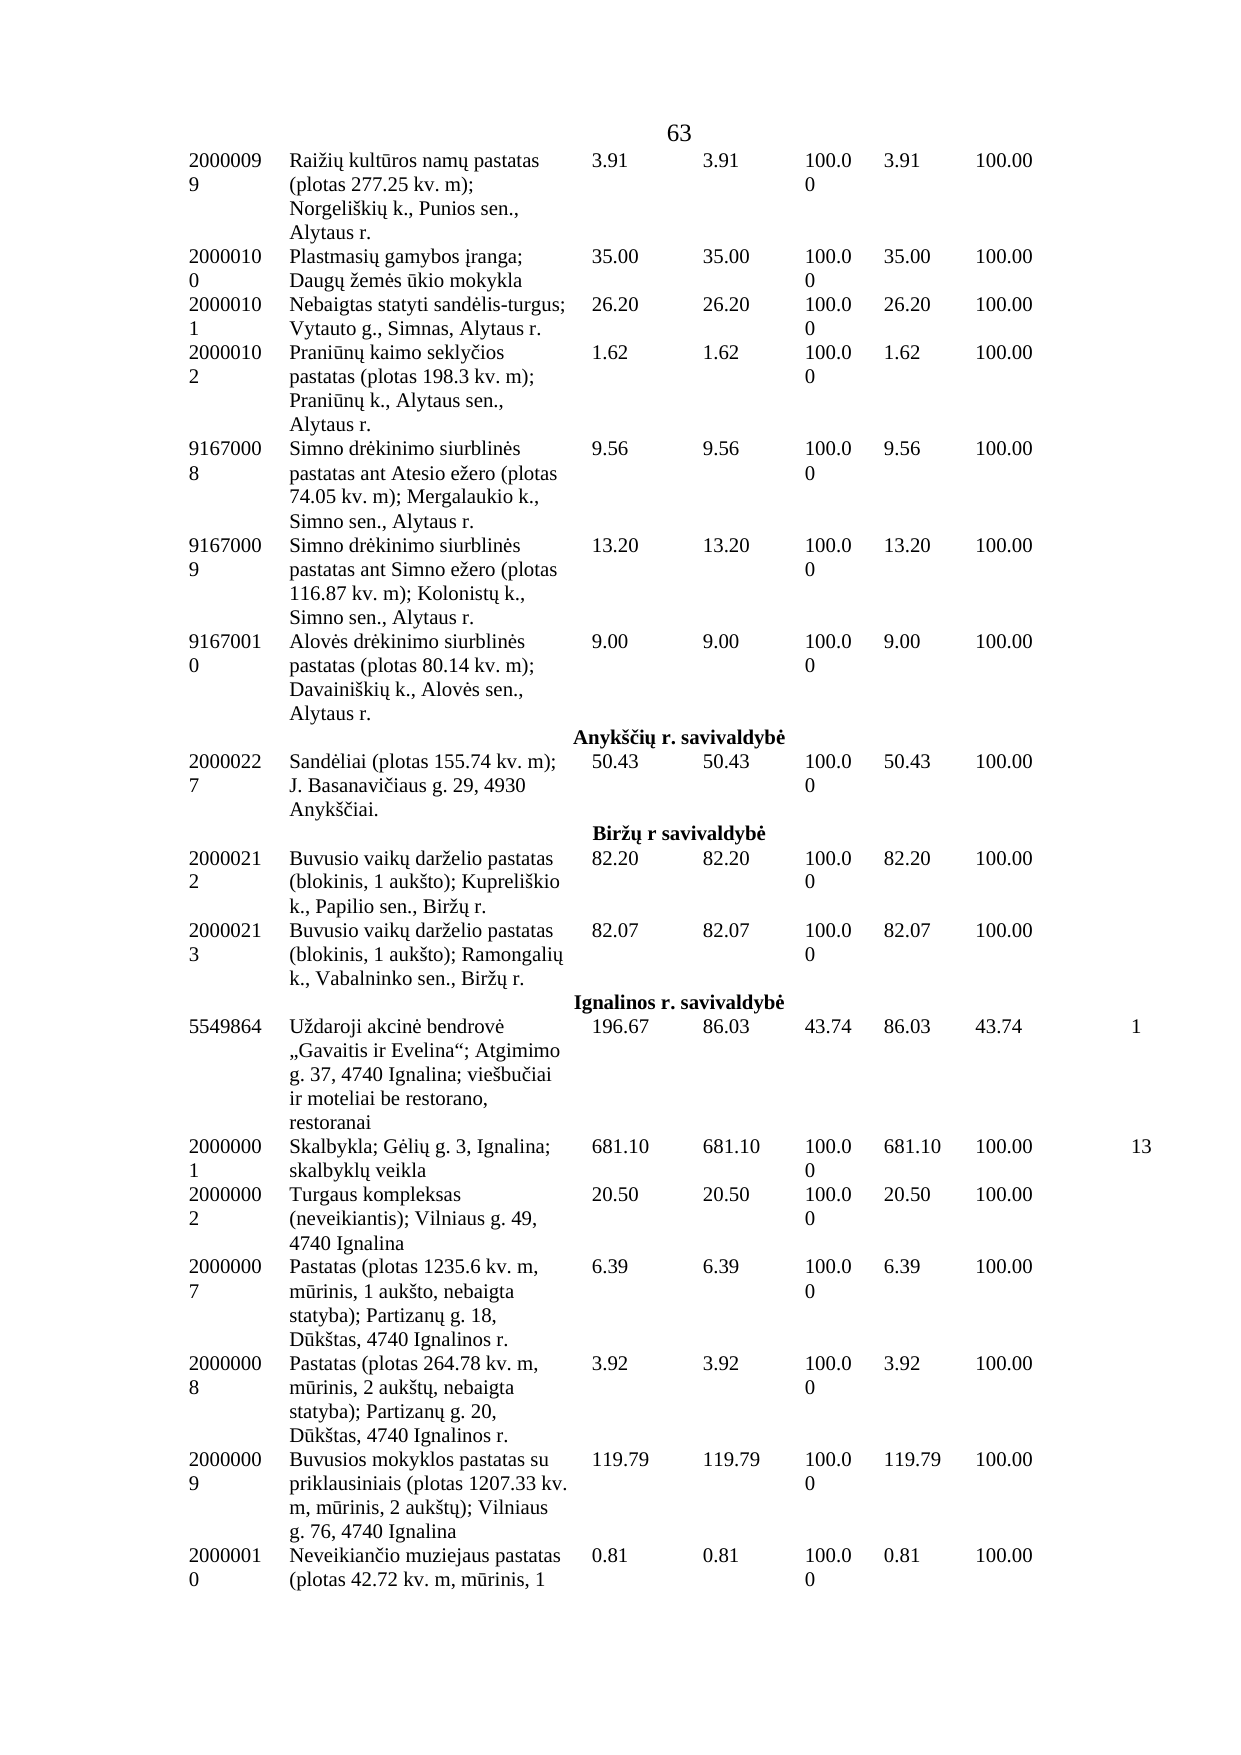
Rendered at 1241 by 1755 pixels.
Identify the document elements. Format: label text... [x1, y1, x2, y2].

table_cell 100.00 [793, 845, 872, 918]
table_cell 100.00 [793, 1543, 872, 1591]
table_cell [1120, 436, 1181, 533]
table_cell 82.07 [580, 918, 691, 990]
table_cell 43.74 [964, 1014, 1119, 1134]
table_cell 100.00 [964, 918, 1119, 990]
table_cell Plastmasių gamybos įranga; Daugų žemės ūkio mokykla [278, 244, 580, 292]
table_cell 119.79 [873, 1447, 964, 1543]
table_cell 20000213 [177, 918, 278, 990]
table_cell 50.43 [691, 749, 793, 821]
table_cell Neveikiančio muziejaus pastatas (plotas 42.72 kv. m, mūrinis, 1 [278, 1543, 580, 1591]
table_cell 3.91 [580, 148, 691, 244]
table_cell 9.00 [873, 629, 964, 725]
table_cell Simno drėkinimo siurblinės pastatas ant Simno ežero (plotas 116.87 kv. m); Kolonistų k., Simno sen., Alytaus r. [278, 533, 580, 629]
table_cell Simno drėkinimo siurblinės pastatas ant Atesio ežero (plotas 74.05 kv. m); Mergalaukio k., Simno sen., Alytaus r. [278, 436, 580, 533]
table_cell 100.00 [964, 436, 1119, 533]
table_cell [1120, 749, 1181, 821]
table_cell Buvusio vaikų darželio pastatas (blokinis, 1 aukšto); Kupreliškio k., Papilio sen., Biržų r. [278, 845, 580, 918]
table_cell 20000227 [177, 749, 278, 821]
table_cell 20.50 [691, 1182, 793, 1254]
table_cell 5549864 [177, 1014, 278, 1134]
table_cell Nebaigtas statyti sandėlis-turgus; Vytauto g., Simnas, Alytaus r. [278, 292, 580, 340]
table_cell 20000100 [177, 244, 278, 292]
table_cell 100.00 [964, 292, 1119, 340]
table_cell 1.62 [873, 340, 964, 436]
table_cell Anykščių r. savivaldybė [177, 725, 1181, 749]
table_cell Sandėliai (plotas 155.74 kv. m); J. Basanavičiaus g. 29, 4930 Anykščiai. [278, 749, 580, 821]
table_cell 100.00 [964, 749, 1119, 821]
table_cell Biržų r savivaldybė [177, 821, 1181, 845]
table_cell Alovės drėkinimo siurblinės pastatas (plotas 80.14 kv. m); Davainiškių k., Alovės sen., Alytaus r. [278, 629, 580, 725]
table_cell 100.00 [793, 1447, 872, 1543]
table_cell Pastatas (plotas 1235.6 kv. m, mūrinis, 1 aukšto, nebaigta statyba); Partizanų g. 18, Dūkštas, 4740 Ignalinos r. [278, 1255, 580, 1351]
table_cell 100.00 [793, 1134, 872, 1182]
table_cell 91670008 [177, 436, 278, 533]
table_cell 20000007 [177, 1255, 278, 1351]
table_cell 35.00 [580, 244, 691, 292]
table_cell 20000102 [177, 340, 278, 436]
table_cell [1120, 918, 1181, 990]
table_cell Raižių kultūros namų pastatas (plotas 277.25 kv. m); Norgeliškių k., Punios sen., Alytaus r. [278, 148, 580, 244]
table_cell Buvusios mokyklos pastatas su priklausiniais (plotas 1207.33 kv. m, mūrinis, 2 aukštų); Vilniaus g. 76, 4740 Ignalina [278, 1447, 580, 1543]
table_cell 3.91 [873, 148, 964, 244]
table_cell [1120, 244, 1181, 292]
table_cell [1120, 1447, 1181, 1543]
table_cell 6.39 [873, 1255, 964, 1351]
table_cell 100.00 [964, 1182, 1119, 1254]
table_cell 9.56 [580, 436, 691, 533]
table_cell 50.43 [873, 749, 964, 821]
table_cell 82.20 [873, 845, 964, 918]
table_cell 0.81 [873, 1543, 964, 1591]
table_cell 681.10 [691, 1134, 793, 1182]
table_cell 20000101 [177, 292, 278, 340]
table_cell 1.62 [691, 340, 793, 436]
table_cell 43.74 [793, 1014, 872, 1134]
table_cell 100.00 [793, 340, 872, 436]
table_cell [1120, 340, 1181, 436]
table_cell 100.00 [964, 629, 1119, 725]
table_cell 100.00 [793, 436, 872, 533]
table_cell 100.00 [964, 340, 1119, 436]
table_cell 13.20 [691, 533, 793, 629]
table_cell [1120, 1255, 1181, 1351]
table_cell 86.03 [873, 1014, 964, 1134]
table_cell [1120, 1182, 1181, 1254]
table_cell 100.00 [964, 845, 1119, 918]
table_cell [1120, 292, 1181, 340]
table_cell 82.07 [691, 918, 793, 990]
table_cell 82.20 [691, 845, 793, 918]
table_cell 100.00 [964, 1134, 1119, 1182]
table_cell Skalbykla; Gėlių g. 3, Ignalina; skalbyklų veikla [278, 1134, 580, 1182]
table_cell 6.39 [691, 1255, 793, 1351]
table_cell 0.81 [691, 1543, 793, 1591]
table_cell 100.00 [964, 1543, 1119, 1591]
table_cell 100.00 [793, 1255, 872, 1351]
table_cell 100.00 [964, 1447, 1119, 1543]
table_cell Ignalinos r. savivaldybė [177, 990, 1181, 1014]
table_cell 35.00 [691, 244, 793, 292]
table_cell 0.81 [580, 1543, 691, 1591]
table_cell 1 [1120, 1014, 1181, 1134]
table_cell 20000099 [177, 148, 278, 244]
table_cell 100.00 [793, 1351, 872, 1447]
table_cell 119.79 [580, 1447, 691, 1543]
table_cell 119.79 [691, 1447, 793, 1543]
table_cell 13.20 [580, 533, 691, 629]
table_cell 20000212 [177, 845, 278, 918]
table_cell 9.00 [580, 629, 691, 725]
table_cell 9.00 [691, 629, 793, 725]
table_cell 100.00 [793, 749, 872, 821]
table_cell 26.20 [873, 292, 964, 340]
table_cell 100.00 [964, 1255, 1119, 1351]
table_cell 20000001 [177, 1134, 278, 1182]
table_cell Praniūnų kaimo seklyčios pastatas (plotas 198.3 kv. m); Praniūnų k., Alytaus sen., Alytaus r. [278, 340, 580, 436]
table_cell [1120, 533, 1181, 629]
table_cell 1.62 [580, 340, 691, 436]
table_cell 100.00 [793, 918, 872, 990]
table_cell 35.00 [873, 244, 964, 292]
table_cell 50.43 [580, 749, 691, 821]
table_cell 681.10 [873, 1134, 964, 1182]
table_cell [1120, 629, 1181, 725]
table_cell 100.00 [793, 1182, 872, 1254]
table_cell 20000010 [177, 1543, 278, 1591]
table_cell 13.20 [873, 533, 964, 629]
table_cell 6.39 [580, 1255, 691, 1351]
table_cell 100.00 [964, 533, 1119, 629]
table_cell [1120, 148, 1181, 244]
table_cell 91670010 [177, 629, 278, 725]
table_cell 3.91 [691, 148, 793, 244]
table_cell 100.00 [964, 148, 1119, 244]
table_cell 20000002 [177, 1182, 278, 1254]
table_cell [1120, 845, 1181, 918]
table_cell 3.92 [873, 1351, 964, 1447]
table_cell Turgaus kompleksas (neveikiantis); Vilniaus g. 49, 4740 Ignalina [278, 1182, 580, 1254]
table_cell [1120, 1351, 1181, 1447]
table_cell 100.00 [793, 292, 872, 340]
table_cell Buvusio vaikų darželio pastatas (blokinis, 1 aukšto); Ramongalių k., Vabalninko sen., Biržų r. [278, 918, 580, 990]
table_cell Pastatas (plotas 264.78 kv. m, mūrinis, 2 aukštų, nebaigta statyba); Partizanų g. 20, Dūkštas, 4740 Ignalinos r. [278, 1351, 580, 1447]
table_cell 100.00 [964, 244, 1119, 292]
table_cell 13 [1120, 1134, 1181, 1182]
table_cell 82.20 [580, 845, 691, 918]
table_cell 3.92 [580, 1351, 691, 1447]
table_cell Uždaroji akcinė bendrovė „Gavaitis ir Evelina“; Atgimimo g. 37, 4740 Ignalina; viešbučiai ir moteliai be restorano, restoranai [278, 1014, 580, 1134]
table_cell 9.56 [873, 436, 964, 533]
table_cell 100.00 [964, 1351, 1119, 1447]
table_cell 196.67 [580, 1014, 691, 1134]
table_cell 20000009 [177, 1447, 278, 1543]
table_cell 20000008 [177, 1351, 278, 1447]
table_cell 9.56 [691, 436, 793, 533]
table_cell 26.20 [580, 292, 691, 340]
table_cell 3.92 [691, 1351, 793, 1447]
table_cell 26.20 [691, 292, 793, 340]
table_cell 82.07 [873, 918, 964, 990]
table_cell 100.00 [793, 629, 872, 725]
table_cell 100.00 [793, 244, 872, 292]
table_cell [1120, 1543, 1181, 1591]
table_cell 681.10 [580, 1134, 691, 1182]
table_cell 86.03 [691, 1014, 793, 1134]
table_cell 100.00 [793, 533, 872, 629]
table_cell 91670009 [177, 533, 278, 629]
table_cell 100.00 [793, 148, 872, 244]
table_cell 20.50 [873, 1182, 964, 1254]
table_cell 20.50 [580, 1182, 691, 1254]
